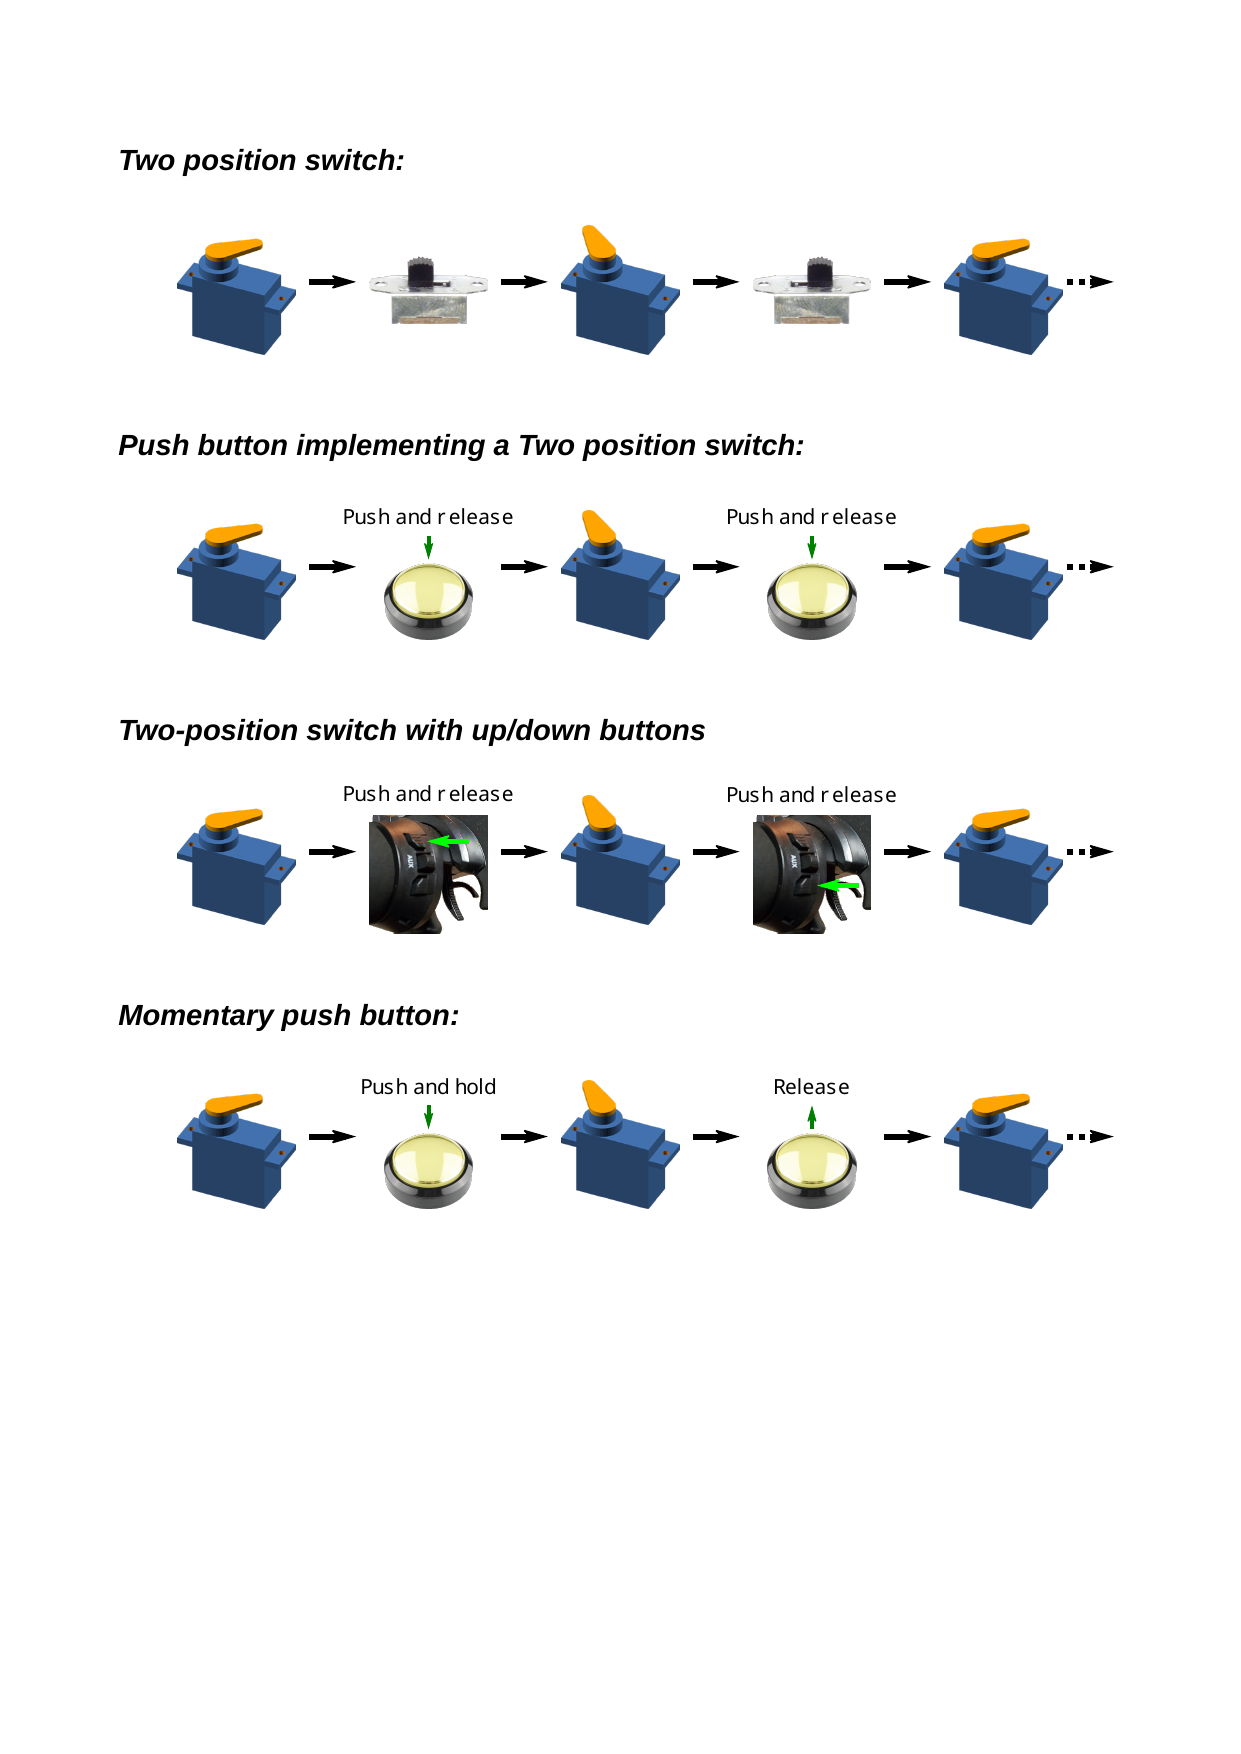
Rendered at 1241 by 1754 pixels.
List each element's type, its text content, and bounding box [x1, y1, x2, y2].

subtitle Push button implementing a Two position switch: [118, 428, 1122, 675]
subtitle Two-position switch with up/down buttons [118, 713, 1122, 960]
subtitle Two position switch: [118, 143, 1122, 391]
subtitle Momentary push button: [118, 998, 1122, 1245]
